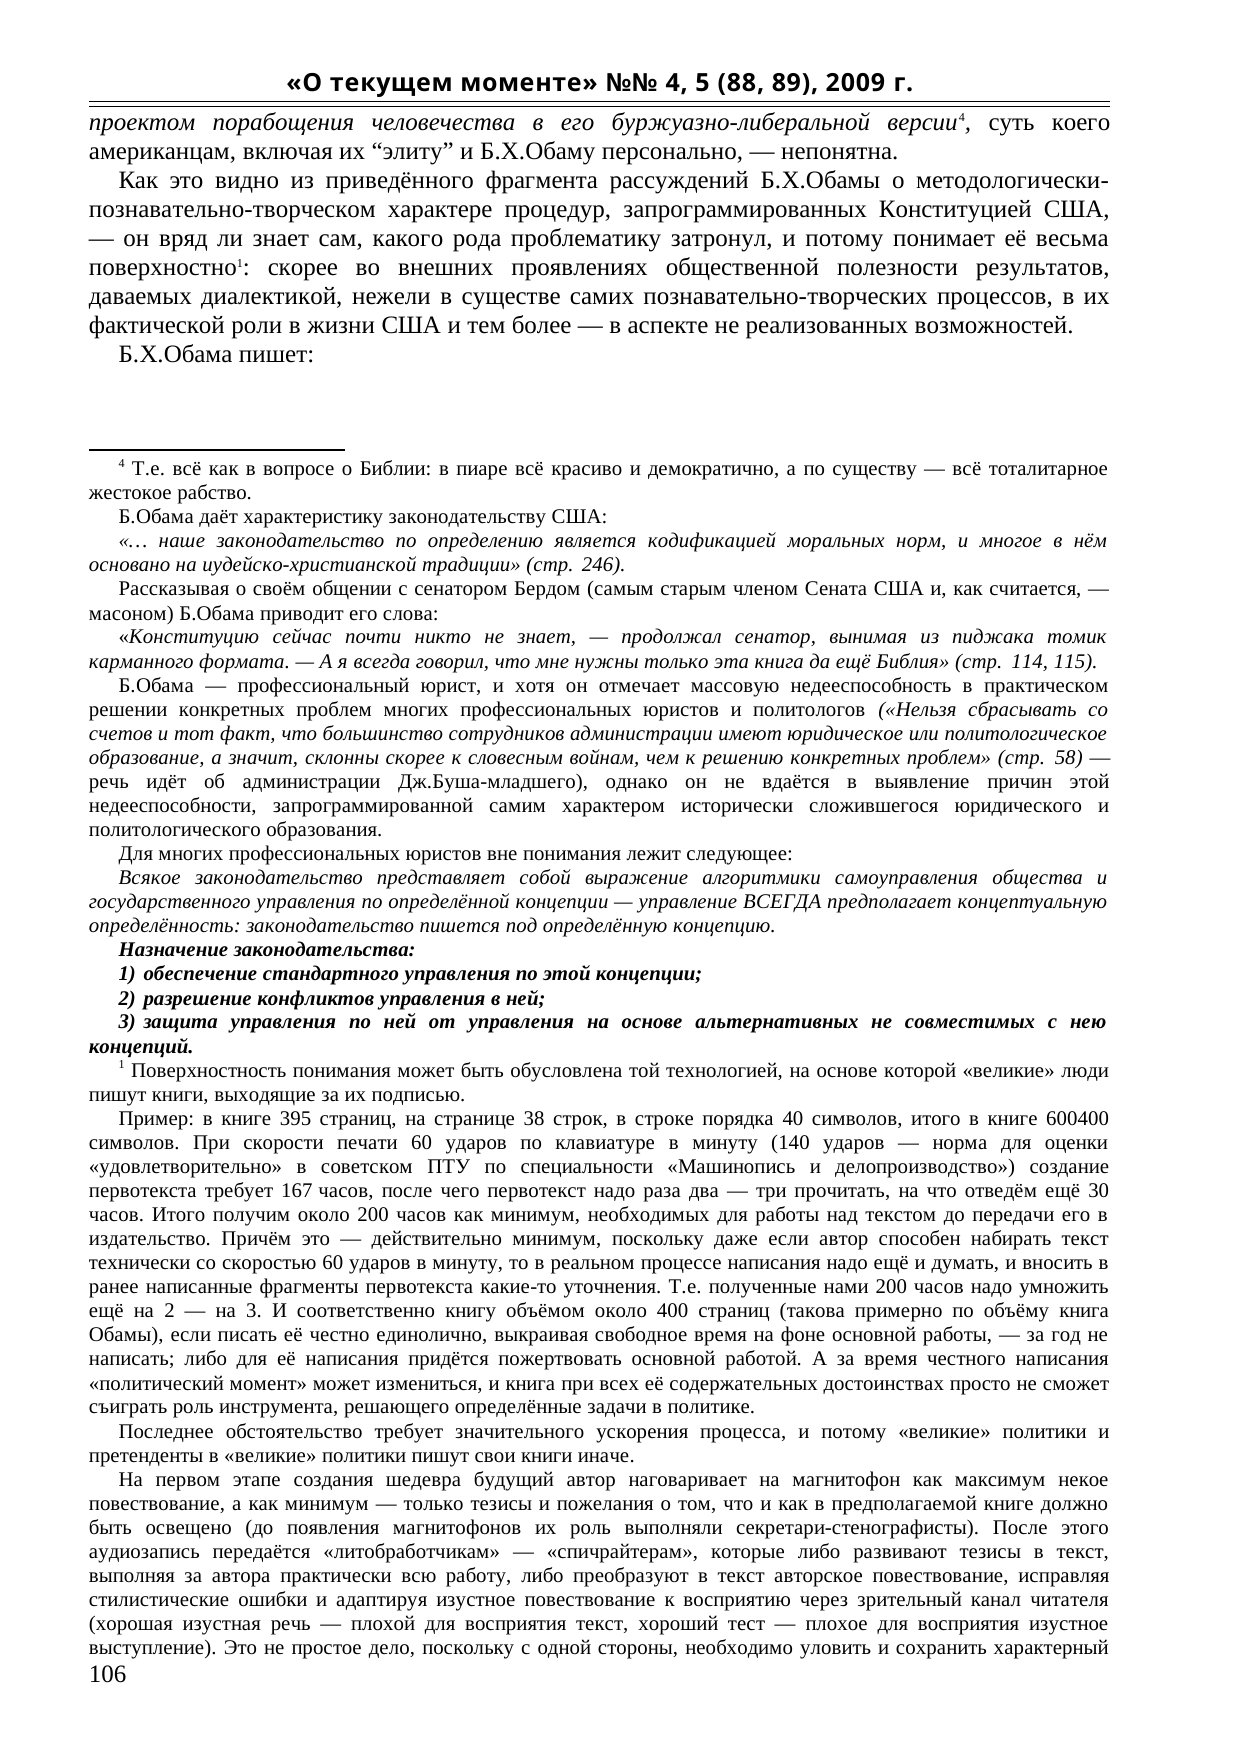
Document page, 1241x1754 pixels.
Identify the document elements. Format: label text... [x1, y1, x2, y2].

text Рассказывая о своём общении с сенатором Бердом (самым старым членом Сената США и, как считается, — масоном) Б.Обама приводит его слова: [89, 576, 1110, 624]
text 1) обеспечение стандартного управления по этой концепции; [89, 961, 1110, 985]
text 2) разрешение конфликтов управления в ней; [89, 985, 1110, 1009]
text Всякое законодательство представляет собой выражение алгоритмики самоуправления общества и государственного управления по определённой концепции — управление ВСЕГДА предполагает концептуальную определённость: законодательство пишется под определённую концепцию. [89, 865, 1110, 937]
text Как это видно из приведённого фрагмента рассуждений Б.Х.Обамы о методологически-позна­ва­тельно-творческом характере процедур, запрограммированных Конституцией США, — он вряд ли знает сам, какого рода проблематику затронул, и потому понимает её весьма поверхностно: скорее во внешних проявлениях общественной полезности результатов, даваемых диалектикой, нежели в существе самих познавательно-творческих процессов, в их фактической роли в жизни США и тем более — в аспекте не реализованных возможностей. [89, 164, 1110, 339]
text Последнее обстоятельство требует значительного ускорения процесса, и потому «великие» политики и претенденты в «великие» политики пишут свои книги иначе. [89, 1418, 1110, 1467]
text проектом порабощения человечества в его буржуазно-либеральной версии, суть коего американцам, включая их “элиту” и Б.Х.Обаму персонально, — непонятна. [89, 107, 1110, 164]
text «… наше законодательство по определению является кодификацией моральных норм, и многое в нём основано на иудейско-христианской традиции» (стр. 246). [89, 528, 1110, 576]
text «Конституцию сейчас почти никто не знает, — продолжал сенатор, вынимая из пиджака томик карманного формата. — А я всегда говорил, что мне нужны только эта книга да ещё Библия» (стр. 114, 115). [89, 624, 1110, 672]
text 3) защита управления по ней от управления на основе альтернативных не совместимых с нею концепций. [89, 1009, 1110, 1057]
text Б.Обама — профессиональный юрист, и хотя он отмечает массовую недееспособность в практическом решении конкретных проблем многих профессиональных юристов и политологов («Нельзя сбрасывать со счетов и тот факт, что большинство сотрудников администрации имеют юридическое или политологическое образование, а значит, склонны скорее к словесным войнам, чем к решению конкретных проблем» (стр. 58) — речь идёт об администрации Дж.Буша-младшего), однако он не вдаётся в выявление причин этой недееспособности, запрограммированной самим характером исторически сложившегося юридического и политологического образования. [89, 672, 1110, 841]
text Поверхностность понимания может быть обусловлена той технологией, на основе которой «великие» люди пишут книги, выходящие за их подписью. [89, 1057, 1110, 1106]
text Б.Х.Обама пишет: [89, 339, 1110, 368]
text Для многих профессиональных юристов вне понимания лежит следующее: [89, 841, 1110, 865]
text Пример: в книге 395 страниц, на странице 38 строк, в строке порядка 40 символов, итого в книге 600400 символов. При скорости печати 60 ударов по клавиатуре в минуту (140 ударов — норма для оценки «удовлетворительно» в советском ПТУ по специальности «Машинопись и делопроизводство») создание первотекста требует 167 часов, после чего первотекст надо раза два — три прочитать, на что отведём ещё 30 часов. Итого получим около 200 часов как минимум, необходимых для работы над текстом до передачи его в издательство. Причём это — действительно минимум, поскольку даже если автор способен набирать текст технически со скоростью 60 ударов в минуту, то в реальном процессе написания надо ещё и думать, и вносить в ранее написанные фрагменты первотекста какие-то уточнения. Т.е. полученные нами 200 часов надо умножить ещё на 2 — на 3. И соответственно книгу объёмом около 400 страниц (такова примерно по объёму книга Обамы), если писать её честно единолично, выкраивая свободное время на фоне основной работы, — за год не написать; либо для её написания придётся пожертвовать основной работой. А за время честного написания «политический момент» может измениться, и книга при всех её содержательных достоинствах просто не сможет съиграть роль инструмента, решающего определённые задачи в политике. [89, 1106, 1110, 1418]
text На первом этапе создания шедевра будущий автор наговаривает на магнитофон как максимум некое повествование, а как минимум — только тезисы и пожелания о том, что и как в предполагаемой книге должно быть освещено (до появления магнитофонов их роль выполняли секретари-стенографисты). После этого аудиозапись передаётся «литобработчикам» — «спичрайтерам», которые либо развивают тезисы в текст, выполняя за автора практически всю работу, либо преобразуют в текст авторское повествование, исправляя стилистические ошибки и адаптируя изустное повествование к восприятию через зрительный канал читателя (хорошая изустная речь — плохой для восприятия текст, хороший тест — плохое для восприятия изустное выступление). Это не простое дело, поскольку с одной стороны, необходимо уловить и сохранить характерный [89, 1467, 1110, 1659]
text Б.Обама даёт характеристику законодательству США: [89, 504, 1110, 528]
text Т.е. всё как в вопросе о Библии: в пиаре всё красиво и демократично, а по существу — всё тоталитарное жестокое рабство. [89, 456, 1110, 504]
text Назначение законодательства: [89, 937, 1110, 961]
